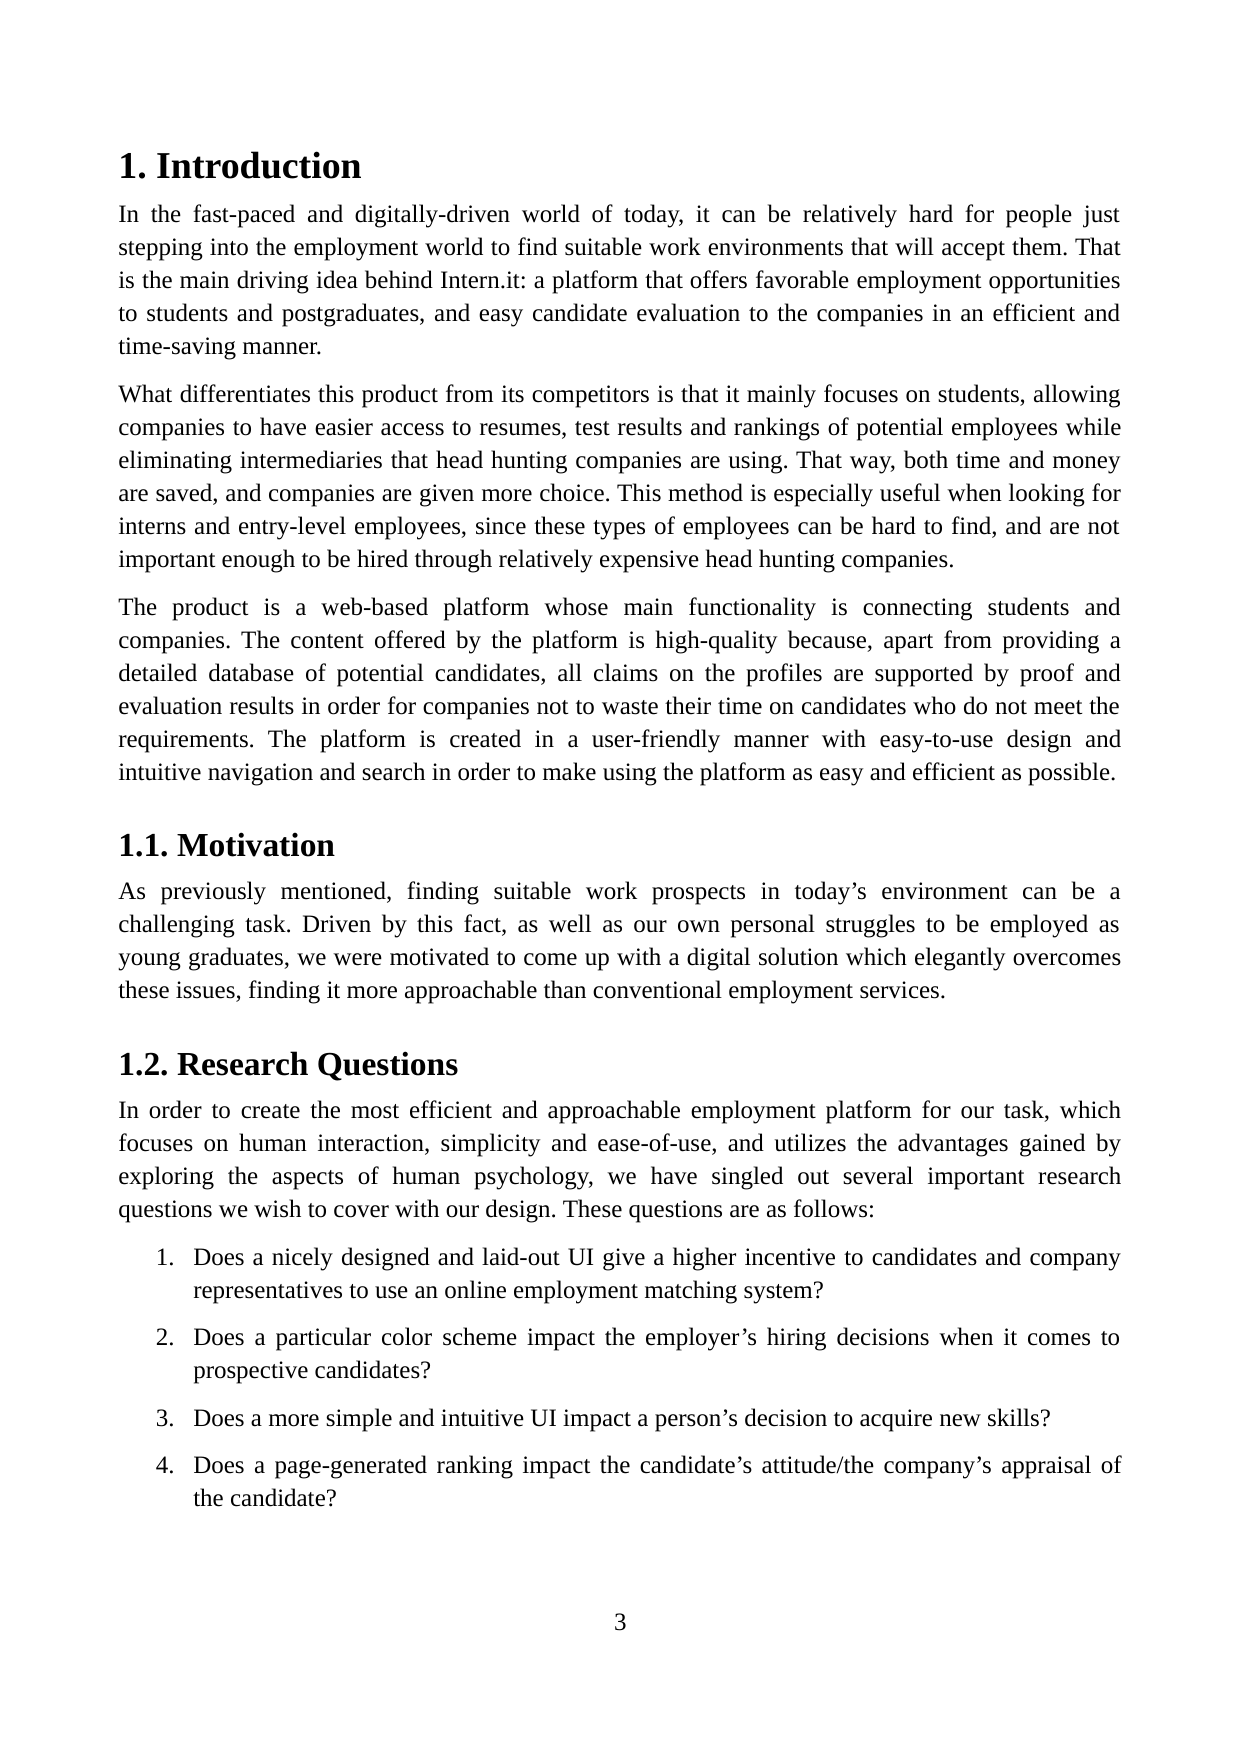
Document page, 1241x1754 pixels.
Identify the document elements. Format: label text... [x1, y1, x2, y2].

text In order to create the most efficient and approachable employment platform for our task, which focuses on human interaction, simplicity and ease-of-use, and utilizes the advantages gained by exploring the aspects of human psychology, we have singled out several important research questions we wish to cover with our design. These questions are as follows: [118, 1095, 1122, 1223]
subtitle 1.2. Research Questions [118, 1044, 1122, 1082]
list Does a more simple and intuitive UI impact a person’s decision to acquire new skills? [156, 1403, 1122, 1432]
list Does a particular color scheme impact the employer’s hiring decisions when it comes to prospective candidates? [156, 1322, 1122, 1384]
text In the fast-paced and digitally-driven world of today, it can be relatively hard for people just stepping into the employment world to find suitable work environments that will accept them. That is the main driving idea behind Intern.it: a platform that offers favorable employment opportunities to students and postgraduates, and easy candidate evaluation to the companies in an efficient and time-saving manner. [118, 199, 1122, 360]
text As previously mentioned, finding suitable work prospects in today’s environment can be a challenging task. Driven by this fact, as well as our own personal struggles to be employed as young graduates, we were motivated to come up with a digital solution which elegantly overcomes these issues, finding it more approachable than conventional employment services. [118, 876, 1122, 1004]
text What differentiates this product from its competitors is that it mainly focuses on students, allowing companies to have easier access to resumes, test results and rankings of potential employees while eliminating intermediaries that head hunting companies are using. That way, both time and money are saved, and companies are given more choice. This method is especially useful when looking for interns and entry-level employees, since these types of employees can be hard to find, and are not important enough to be hired through relatively expensive head hunting companies. [118, 379, 1122, 573]
subtitle 1.1. Motivation [118, 825, 1122, 864]
text The product is a web-based platform whose main functionality is connecting students and companies. The content offered by the platform is high-quality because, apart from providing a detailed database of potential candidates, all claims on the profiles are supported by proof and evaluation results in order for companies not to waste their time on candidates who do not meet the requirements. The platform is created in a user-friendly manner with easy-to-use design and intuitive navigation and search in order to make using the platform as easy and efficient as possible. [118, 592, 1122, 786]
list Does a nicely designed and laid-out UI give a higher incentive to candidates and company representatives to use an online employment matching system? [156, 1242, 1122, 1303]
list Does a page-generated ranking impact the candidate’s attitude/the company’s appraisal of the candidate? [156, 1451, 1122, 1512]
subtitle 1. Introduction [118, 143, 1122, 187]
